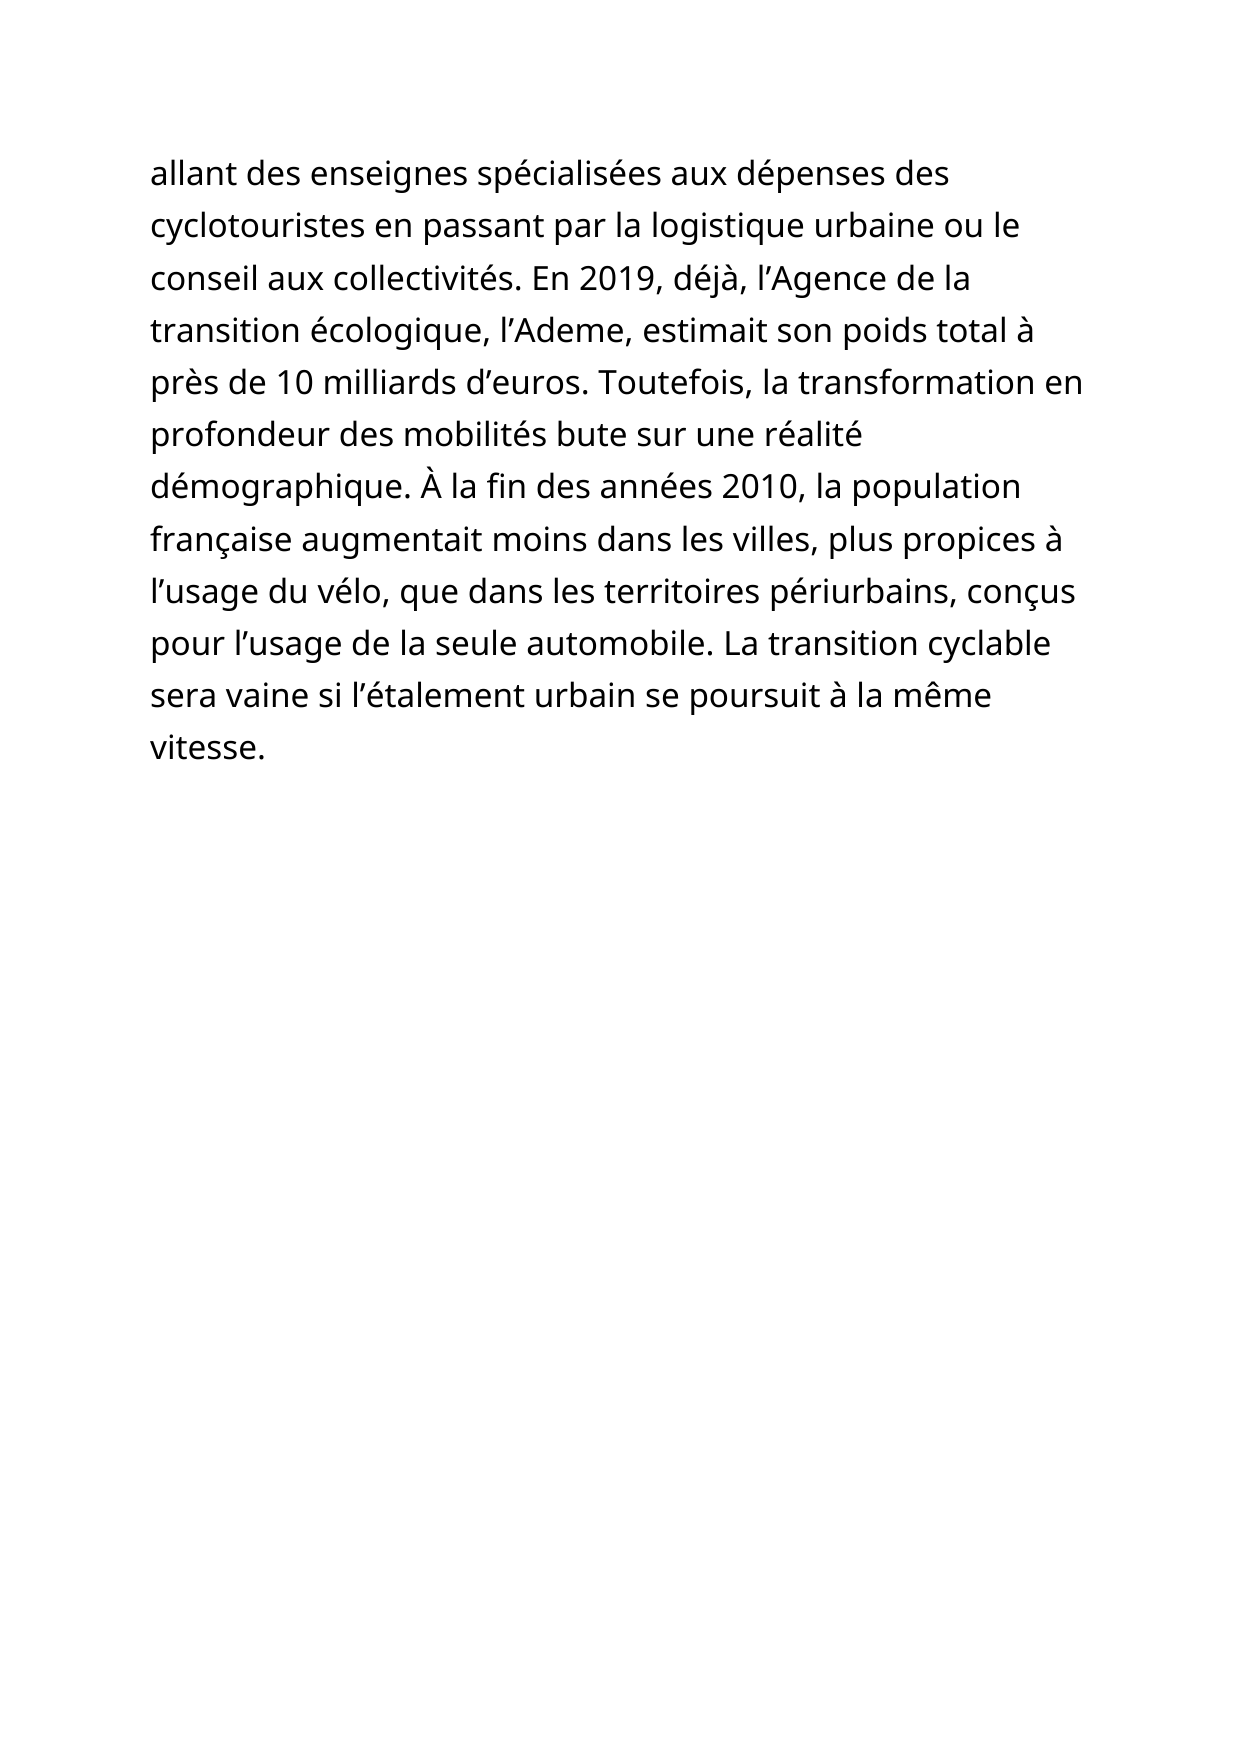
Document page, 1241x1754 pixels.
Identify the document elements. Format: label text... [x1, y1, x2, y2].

text profondeur des mobilités bute sur une réalité démographique. À la fin des années 2010, la population française augmentait moins dans les villes, plus propices à l’usage du vélo, que dans les territoires périurbains, conçus pour l’usage de la seule automobile. La transition cyclable sera vaine si l’étalement urbain se poursuit à la même vitesse. [150, 411, 1090, 769]
text allant des enseignes spécialisées aux dépenses des cyclotouristes en passant par la logistique urbaine ou le conseil aux collectivités. En 2019, déjà, l’Agence de la transition écologique, l’Ademe, estimait son poids total à près de 10 milliards d’euros. Toutefois, la transformation en [150, 150, 1090, 404]
